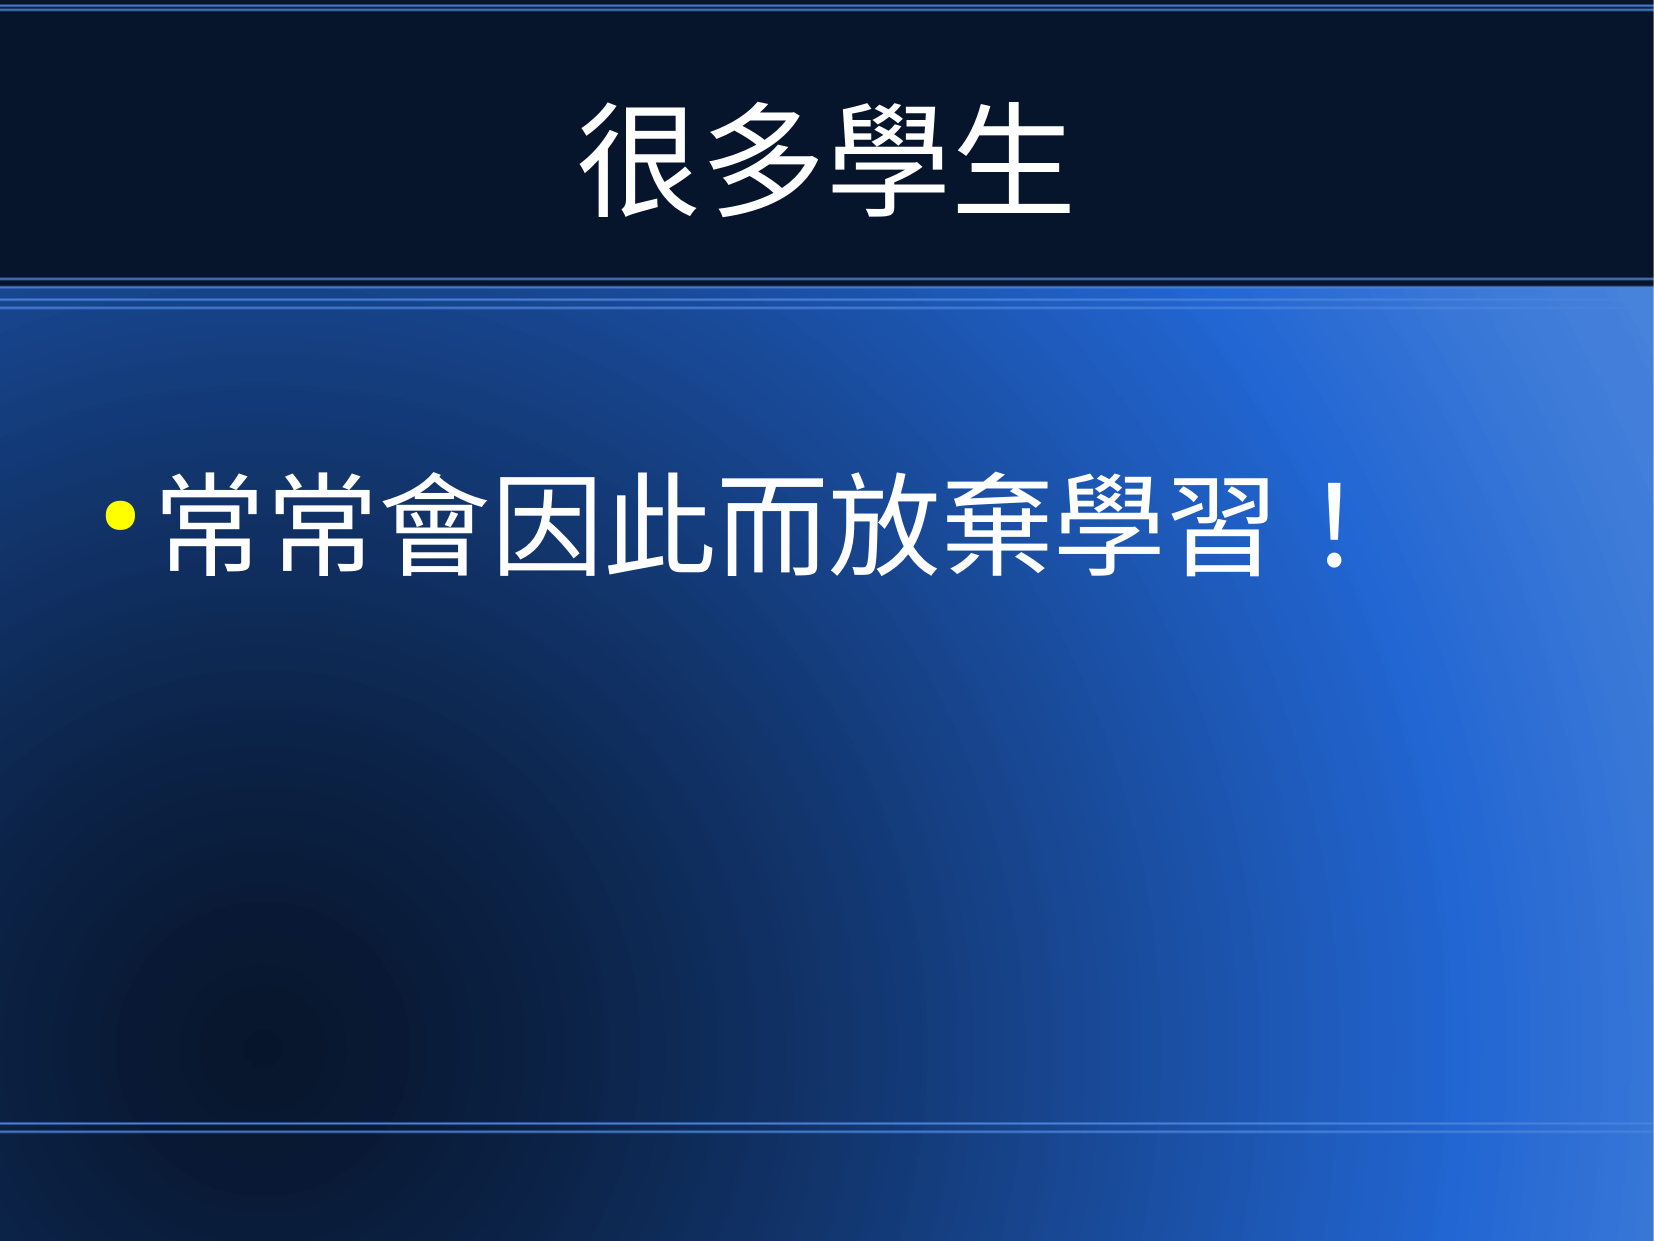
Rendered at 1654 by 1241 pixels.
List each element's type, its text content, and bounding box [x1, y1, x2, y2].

picture [0, 0, 1654, 1241]
title 很多學生 [82, 49, 1571, 257]
list 常常會因此而放棄學習！ [82, 355, 1571, 1241]
